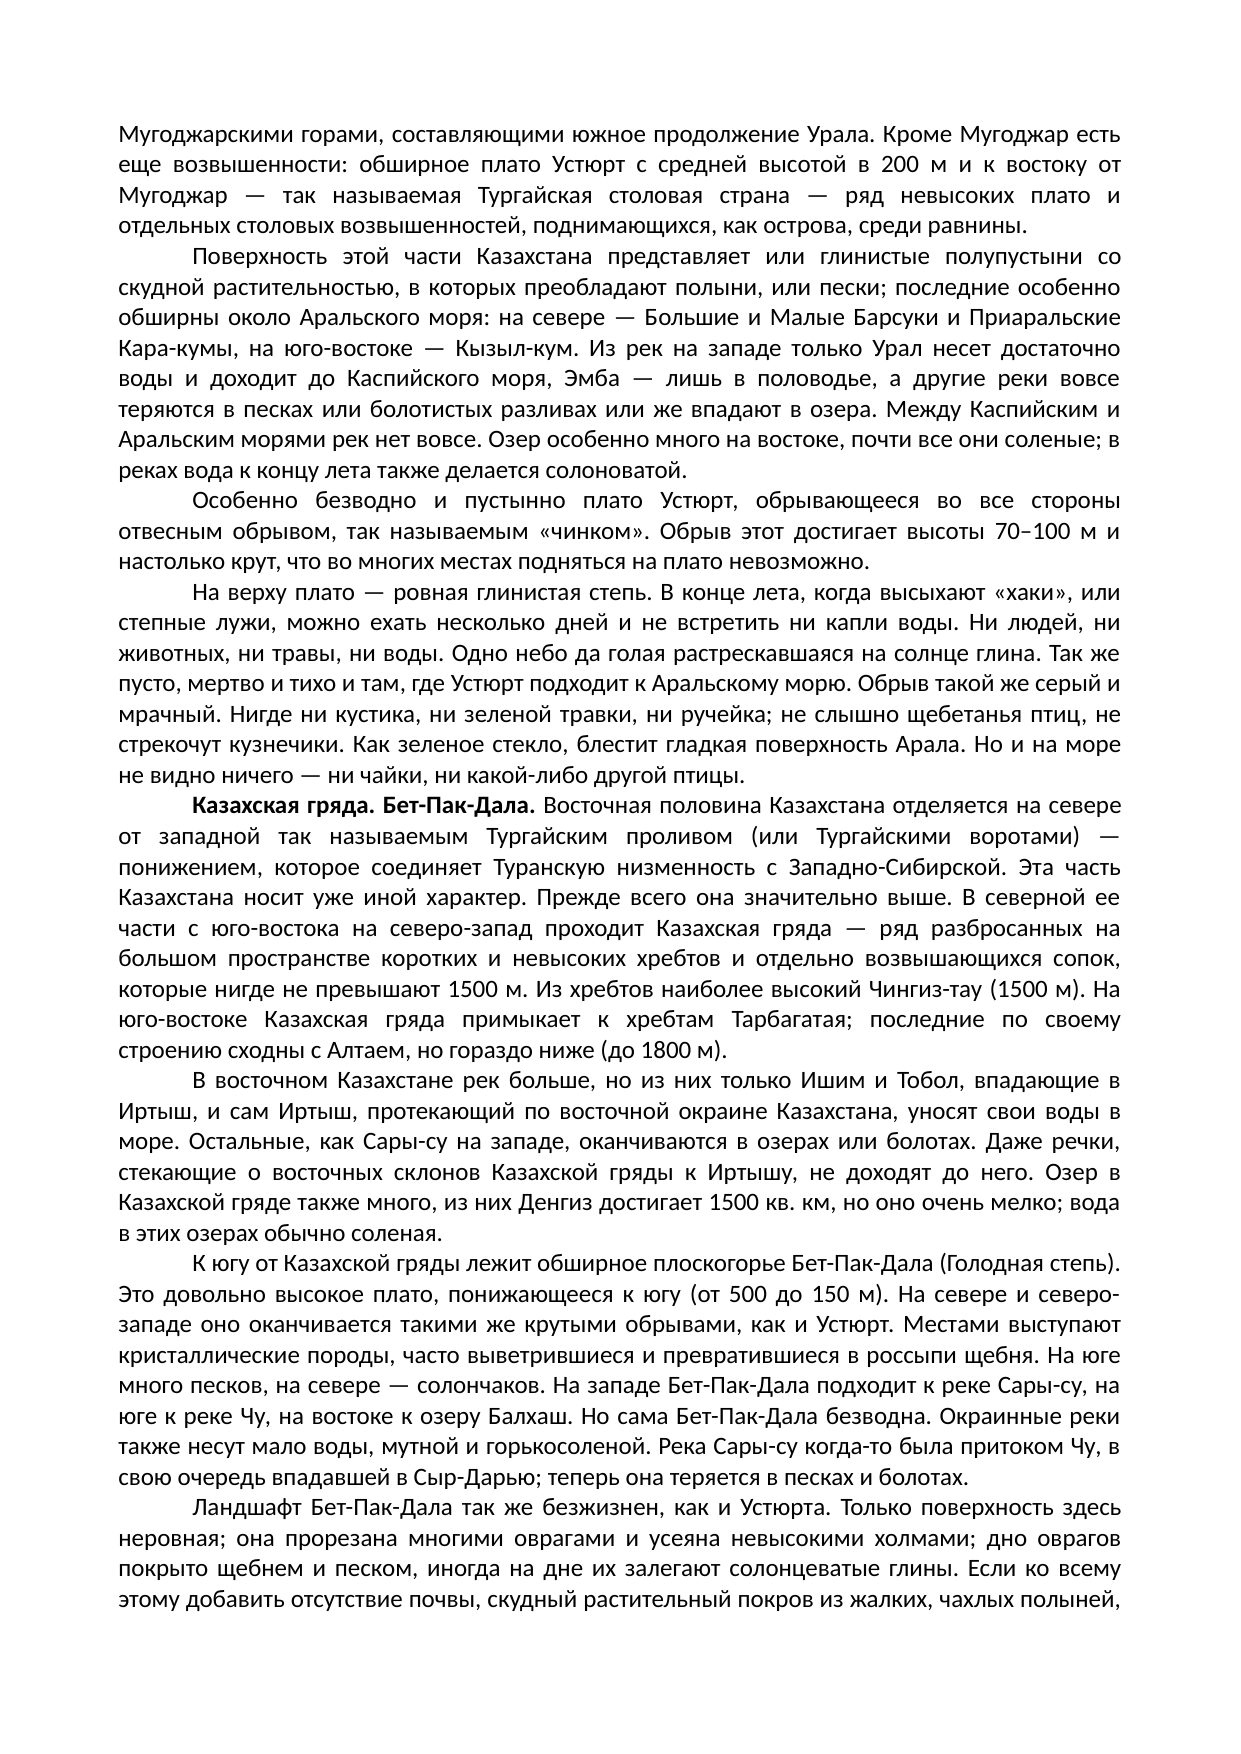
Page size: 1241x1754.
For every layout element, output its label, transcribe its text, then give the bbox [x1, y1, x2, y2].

text Казахская гряда. Бет-Пак-Дала. Восточная половина Казахстана отделяется на севере от западной так называемым Тургайским проливом (или Тургайскими воротами) — понижением, которое соединяет Туранскую низменность с Западно-Сибирской. Эта часть Казахстана носит уже иной характер. Прежде всего она значительно выше. В северной ее части с юго-востока на северо-запад проходит Казахская гряда — ряд разбросанных на большом пространстве коротких и невысоких хребтов и отдельно возвышающихся сопок, которые нигде не превышают 1500 м. Из хребтов наиболее высокий Чингиз-тау (1500 м). На юго-востоке Казахская гряда примыкает к хребтам Тарбагатая; последние по своему строению сходны с Алтаем, но гораздо ниже (до 1800 м). [118, 789, 1122, 1064]
text Ландшафт Бет-Пак-Дала так же безжизнен, как и Устюрта. Только поверхность здесь неровная; она прорезана многими оврагами и усеяна невысокими холмами; дно оврагов покрыто щебнем и песком, иногда на дне их залегают солонцеватые глины. Если ко всему этому добавить отсутствие почвы, скудный растительный покров из жалких, чахлых полыней, [118, 1492, 1122, 1614]
text Поверхность этой части Казахстана представляет или глинистые полупустыни со скудной растительностью, в которых преобладают полыни, или пески; последние особенно обширны около Аральского моря: на севере — Большие и Малые Барсуки и Приаральские Кара-кумы, на юго-востоке — Кызыл-кум. Из рек на западе только Урал несет достаточно воды и доходит до Каспийского моря, Эмба — лишь в половодье, а другие реки вовсе теряются в песках или болотистых разливах или же впадают в озера. Между Каспийским и Аральским морями рек нет вовсе. Озер особенно много на востоке, почти все они соленые; в реках вода к концу лета также делается солоноватой. [118, 240, 1122, 484]
text К югу от Казахской гряды лежит обширное плоскогорье Бет-Пак-Дала (Голодная степь). Это довольно высокое плато, понижающееся к югу (от 500 до 150 м). На севере и северо-западе оно оканчивается такими же крутыми обрывами, как и Устюрт. Местами выступают кристаллические породы, часто выветрившиеся и превратившиеся в россыпи щебня. На юге много песков, на севере — солончаков. На западе Бет-Пак-Дала подходит к реке Сары-су, на юге к реке Чу, на востоке к озеру Балхаш. Но сама Бет-Пак-Дала безводна. Окраинные реки также несут мало воды, мутной и горькосоленой. Река Сары-су когда-то была притоком Чу, в свою очередь впадавшей в Сыр-Дарью; теперь она теряется в песках и болотах. [118, 1247, 1122, 1492]
text Мугоджарскими горами, составляющими южное продолжение Урала. Кроме Мугоджар есть еще возвышенности: обширное плато Устюрт с средней высотой в 200 м и к востоку от Мугоджар — так называемая Тургайская столовая страна — ряд невысоких плато и отдельных столовых возвышенностей, поднимающихся, как острова, среди равнины. [118, 118, 1122, 240]
text На верху плато — ровная глинистая степь. В конце лета, когда высыхают «хаки», или степные лужи, можно ехать несколько дней и не встретить ни капли воды. Ни людей, ни животных, ни травы, ни воды. Одно небо да голая растрескавшаяся на солнце глина. Так же пусто, мертво и тихо и там, где Устюрт подходит к Аральскому морю. Обрыв такой же серый и мрачный. Нигде ни кустика, ни зеленой травки, ни ручейка; не слышно щебетанья птиц, не стрекочут кузнечики. Как зеленое стекло, блестит гладкая поверхность Арала. Но и на море не видно ничего — ни чайки, ни какой-либо другой птицы. [118, 576, 1122, 789]
text В восточном Казахстане рек больше, но из них только Ишим и Тобол, впадающие в Иртыш, и сам Иртыш, протекающий по восточной окраине Казахстана, уносят свои воды в море. Остальные, как Сары-су на западе, оканчиваются в озерах или болотах. Даже речки, стекающие о восточных склонов Казахской гряды к Иртышу, не доходят до него. Озер в Казахской гряде также много, из них Денгиз достигает 1500 кв. км, но оно очень мелко; вода в этих озерах обычно соленая. [118, 1064, 1122, 1247]
text Особенно безводно и пустынно плато Устюрт, обрывающееся во все стороны отвесным обрывом, так называемым «чинком». Обрыв этот достигает высоты 70–100 м и настолько крут, что во многих местах подняться на плато невозможно. [118, 484, 1122, 576]
